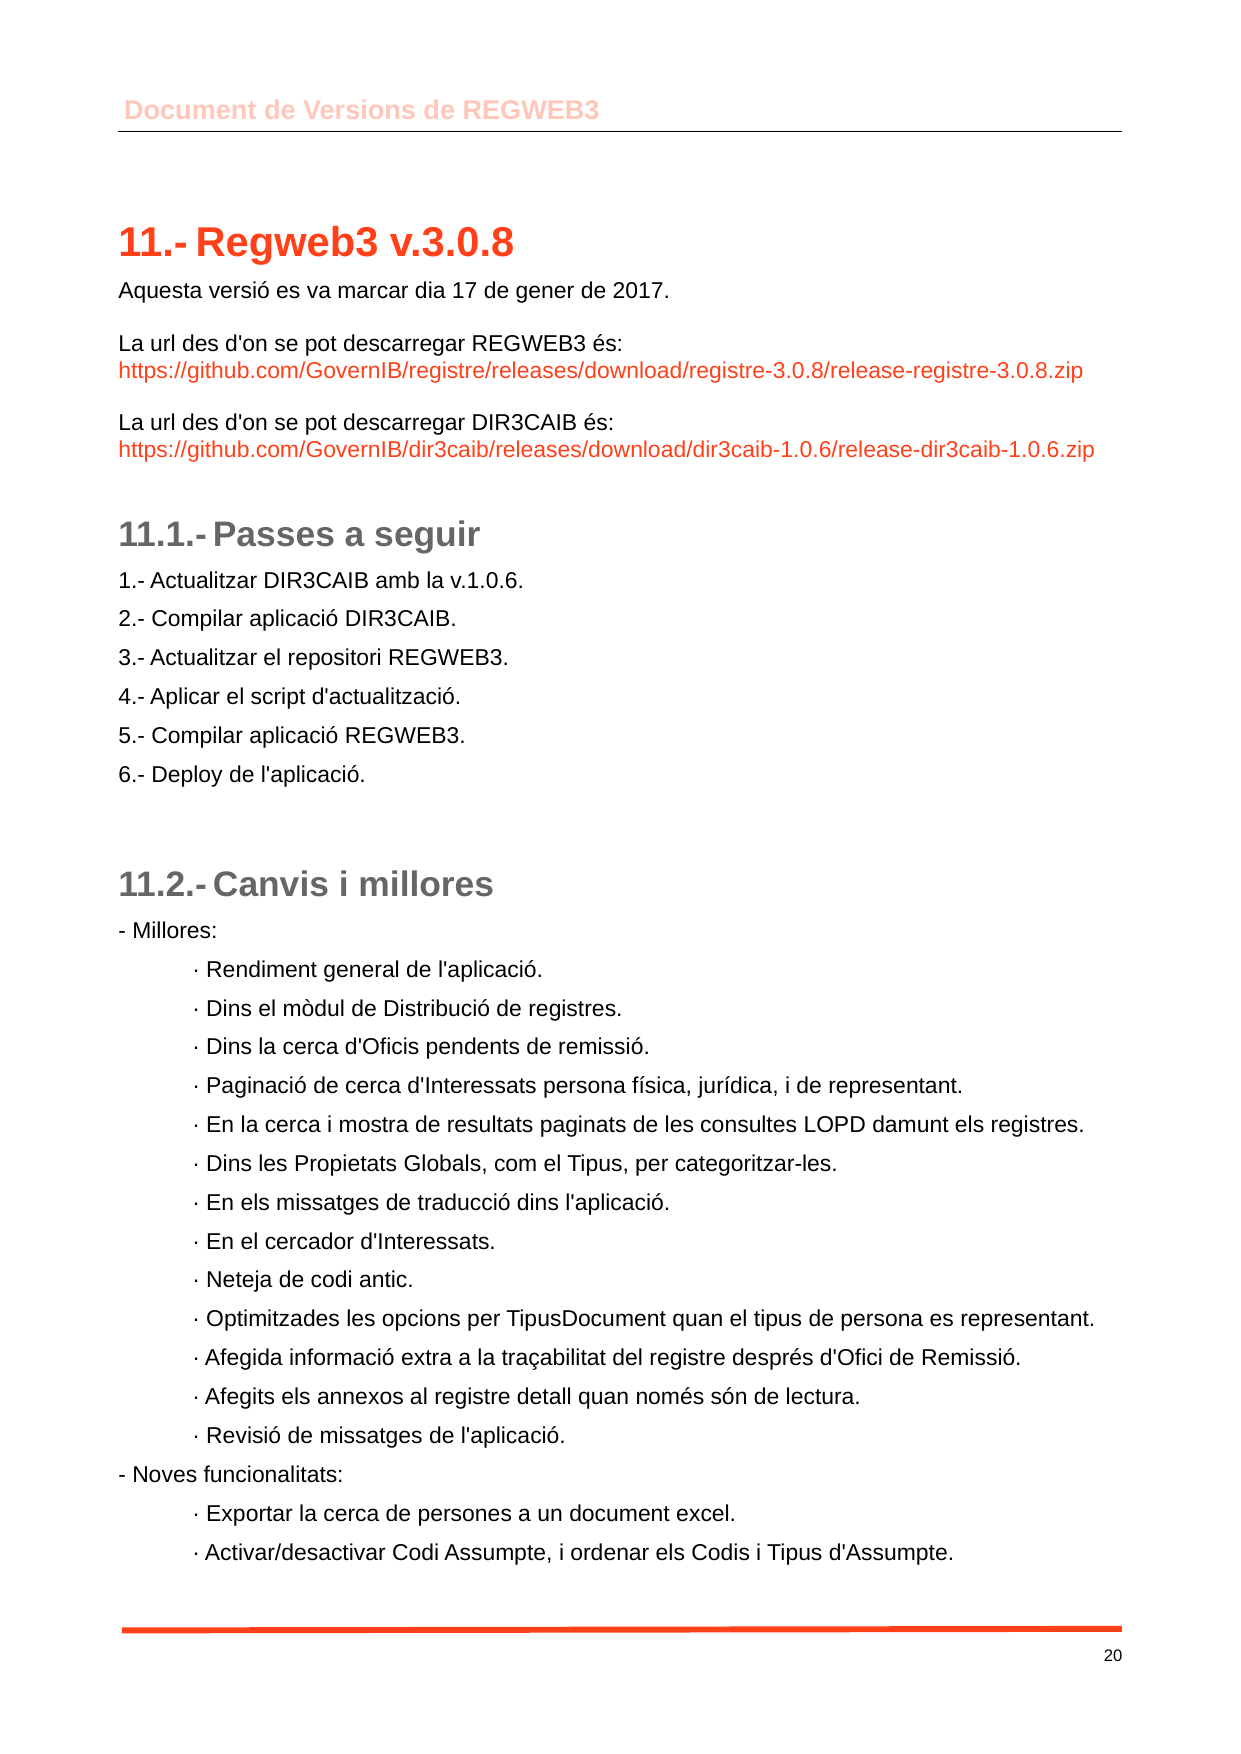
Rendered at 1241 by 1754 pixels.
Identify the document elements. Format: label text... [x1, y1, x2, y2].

text 3.- Actualitzar el repositori REGWEB3. [118, 644, 1122, 671]
subtitle Regweb3 v.3.0.8 [118, 217, 1122, 265]
text · Afegida informació extra a la traçabilitat del registre després d'Ofici de Remissió. [192, 1344, 1122, 1371]
text 4.- Aplicar el script d'actualització. [118, 683, 1122, 709]
text · Revisió de missatges de l'aplicació. [192, 1422, 1122, 1448]
text La url des d'on se pot descarregar REGWEB3 és: [118, 330, 1122, 357]
text Aquesta versió es va marcar dia 17 de gener de 2017. [118, 277, 1122, 304]
text · En la cerca i mostra de resultats paginats de les consultes LOPD damunt els registres. [192, 1111, 1122, 1137]
text · Afegits els annexos al registre detall quan només són de lectura. [192, 1383, 1122, 1409]
text · Paginació de cerca d'Interessats persona física, jurídica, i de representant. [192, 1072, 1122, 1098]
text 5.- Compilar aplicació REGWEB3. [118, 722, 1122, 748]
text 2.- Compilar aplicació DIR3CAIB. [118, 605, 1122, 632]
text La url des d'on se pot descarregar DIR3CAIB és: [118, 409, 1122, 436]
text 6.- Deploy de l'aplicació. [118, 761, 1122, 787]
text · Rendiment general de l'aplicació. [192, 956, 1122, 982]
text · En els missatges de traducció dins l'aplicació. [192, 1189, 1122, 1215]
subtitle Passes a seguir [118, 513, 1122, 554]
text · Dins la cerca d'Oficis pendents de remissió. [192, 1033, 1122, 1060]
text - Noves funcionalitats: [118, 1461, 1122, 1487]
text · Activar/desactivar Codi Assumpte, i ordenar els Codis i Tipus d'Assumpte. [192, 1538, 1122, 1565]
subtitle Canvis i millores [118, 863, 1122, 904]
text https://github.com/GovernIB/registre/releases/download/registre-3.0.8/release-registre-3.0.8.zip [118, 357, 1122, 383]
text · Dins el mòdul de Distribució de registres. [192, 994, 1122, 1021]
text · Exportar la cerca de persones a un document excel. [192, 1499, 1122, 1526]
text 1.- Actualitzar DIR3CAIB amb la v.1.0.6. [118, 567, 1122, 593]
text · En el cercador d'Interessats. [192, 1228, 1122, 1254]
text · Neteja de codi antic. [192, 1266, 1122, 1293]
text · Dins les Propietats Globals, com el Tipus, per categoritzar-les. [192, 1150, 1122, 1176]
text https://github.com/GovernIB/dir3caib/releases/download/dir3caib-1.0.6/release-dir3caib-1.0.6.zip [118, 436, 1122, 462]
text · Optimitzades les opcions per TipusDocument quan el tipus de persona es representant. [192, 1305, 1122, 1332]
text - Millores: [118, 917, 1122, 943]
